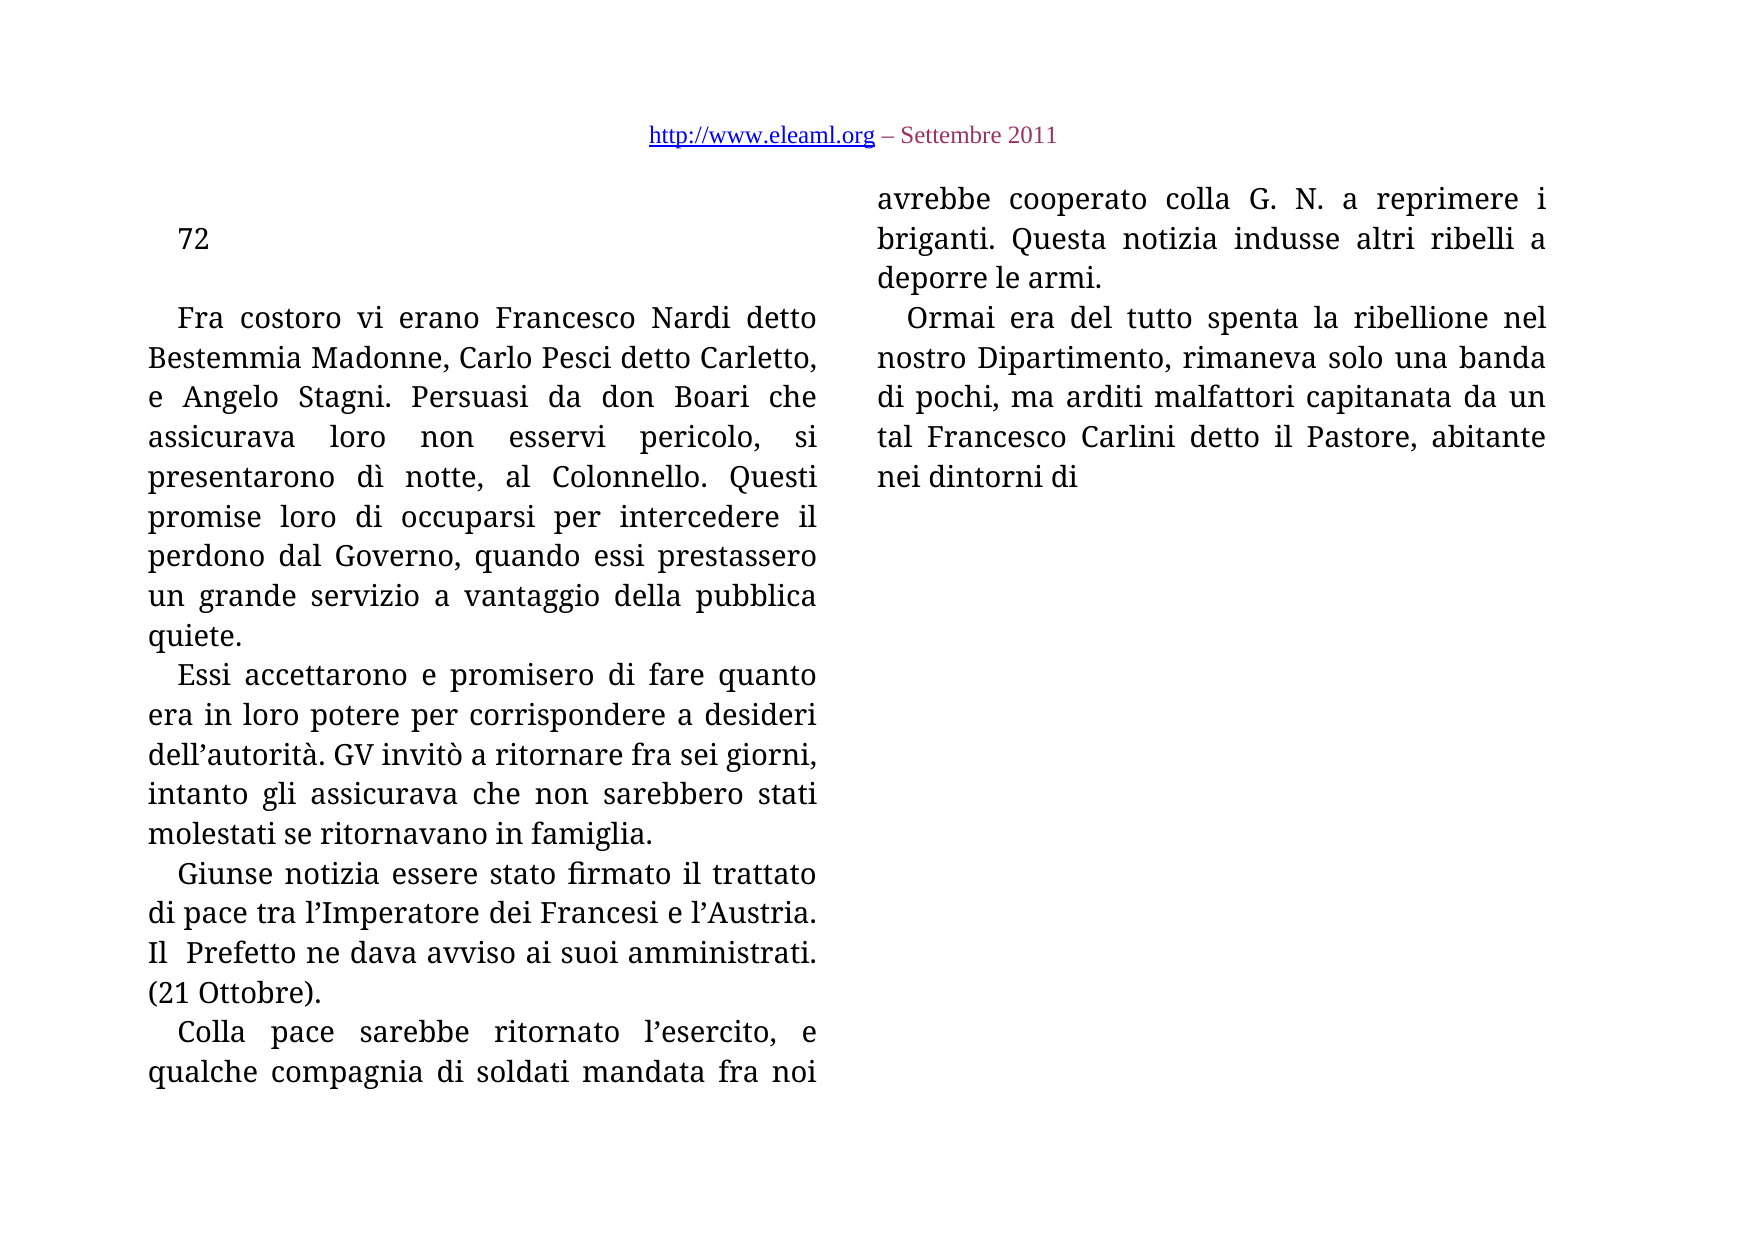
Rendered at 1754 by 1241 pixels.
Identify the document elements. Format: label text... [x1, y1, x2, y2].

text Colla pace sarebbe ritornato l’esercito, e qualche compagnia di soldati mandata fra noi [148, 1012, 818, 1091]
text Giunse notizia essere stato firmato il trattato di pace tra l’Imperatore dei Francesi e l’Austria. Il Prefetto ne dava avviso ai suoi amministrati. (21 Ottobre). [148, 853, 818, 1012]
text Ormai era del tutto spenta la ribellione nel nostro Dipartimento, rimaneva solo una banda di pochi, ma arditi malfattori capitanata da un tal Francesco Carlini detto il Pastore, abitante nei dintorni di [877, 297, 1547, 496]
text avrebbe cooperato colla G. N. a reprimere i briganti. Questa notizia indusse altri ribelli a deporre le armi. [877, 178, 1547, 297]
text Essi accettarono e promisero di fare quanto era in loro potere per corrispondere a desideri dell’autorità. GV invitò a ritornare fra sei giorni, intanto gli assicurava che non sarebbero stati molestati se ritornavano in famiglia. [148, 654, 818, 853]
text 72 [148, 218, 818, 258]
text Fra costoro vi erano Francesco Nardi detto Bestemmia Madonne, Carlo Pesci detto Carletto, e Angelo Stagni. Persuasi da don Boari che assicurava loro non esservi pericolo, si presentarono dì notte, al Colonnello. Questi promise loro di occuparsi per intercedere il perdono dal Governo, quando essi prestassero un grande servizio a vantaggio della pubblica quiete. [148, 297, 818, 654]
